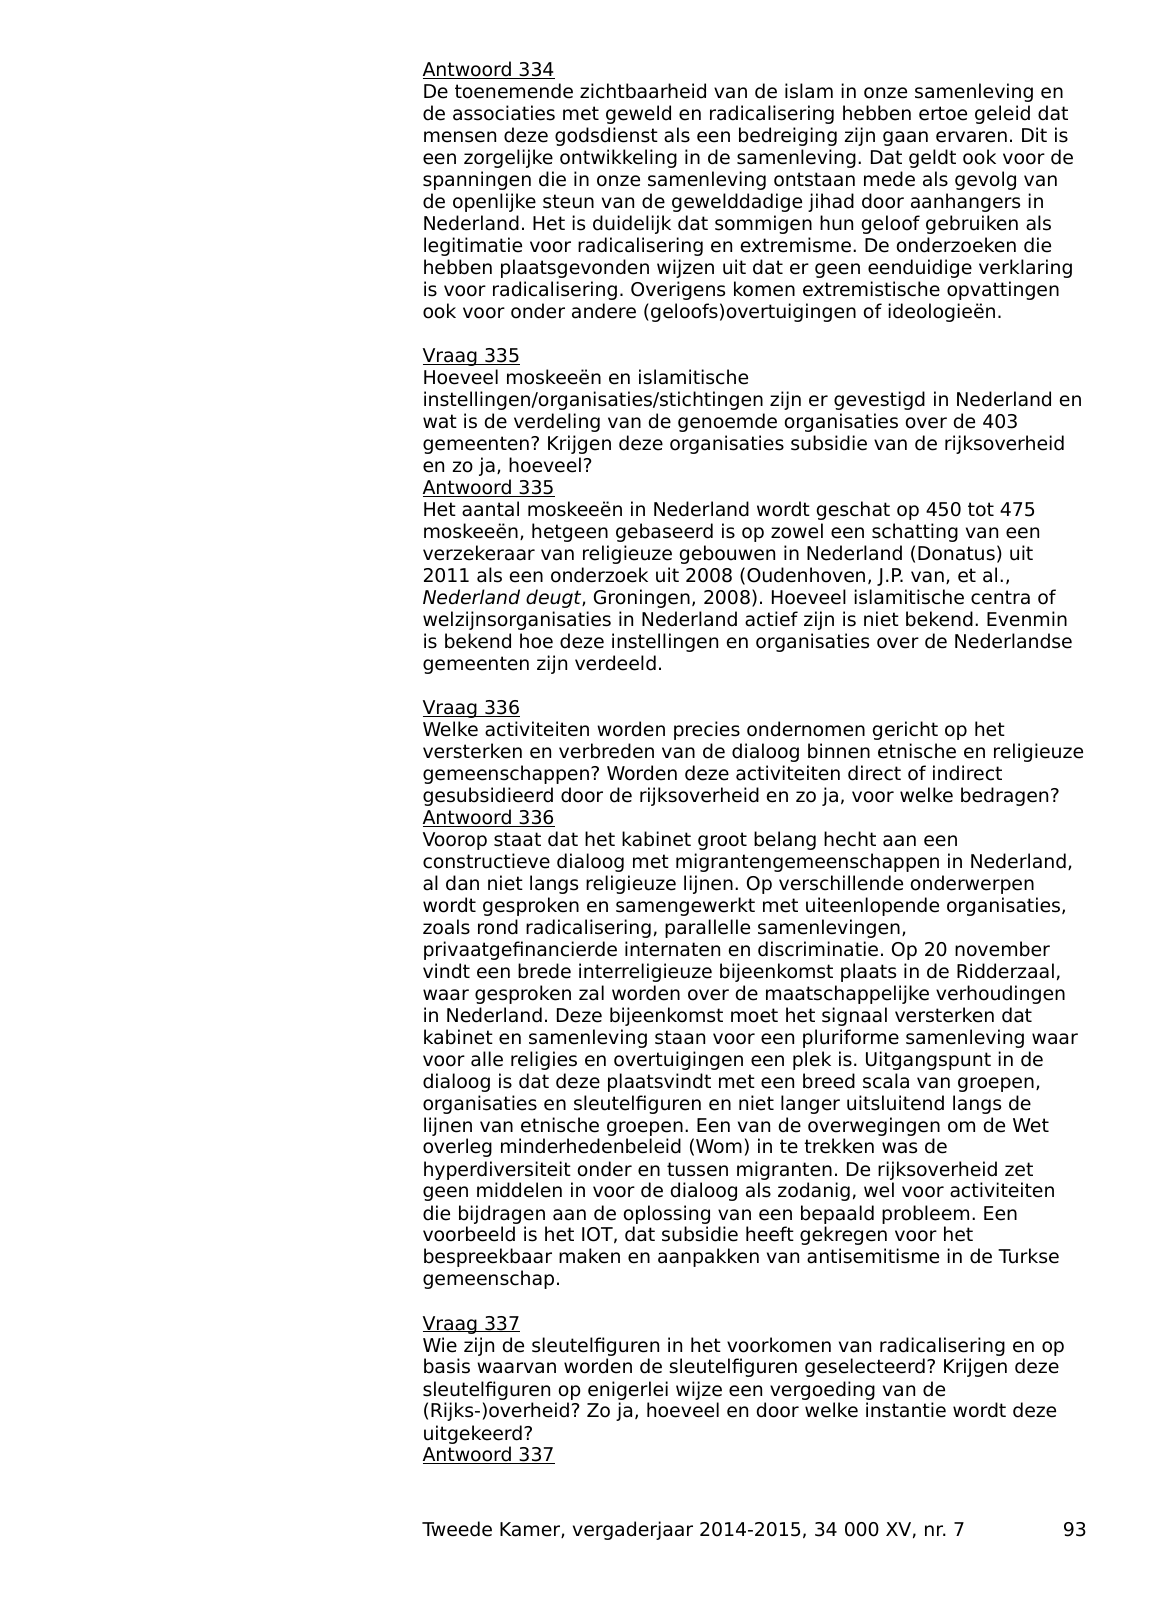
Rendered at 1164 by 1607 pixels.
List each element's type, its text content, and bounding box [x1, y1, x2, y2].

text Antwoord 337 [422, 1444, 1087, 1466]
text Het aantal moskeeën in Nederland wordt geschat op 450 tot 475 moskeeën, hetgeen gebaseerd is op zowel een schatting van een verzekeraar van religieuze gebouwen in Nederland (Donatus) uit 2011 als een onderzoek uit 2008 (Oudenhoven, J.P. van, et al., Nederland deugt, Groningen, 2008). Hoeveel islamitische centra of welzijnsorganisaties in Nederland actief zijn is niet bekend. Evenmin is bekend hoe deze instellingen en organisaties over de Nederlandse gemeenten zijn verdeeld. [422, 499, 1087, 675]
text Antwoord 335 [422, 477, 1087, 499]
text Vraag 337 [422, 1312, 1087, 1334]
text Wie zijn de sleutelfiguren in het voorkomen van radicalisering en op basis waarvan worden de sleutelfiguren geselecteerd? Krijgen deze sleutelfiguren op enigerlei wijze een vergoeding van de (Rijks-)overheid? Zo ja, hoeveel en door welke instantie wordt deze uitgekeerd? [422, 1334, 1087, 1444]
text Antwoord 336 [422, 807, 1087, 829]
text De toenemende zichtbaarheid van de islam in onze samenleving en de associaties met geweld en radicalisering hebben ertoe geleid dat mensen deze godsdienst als een bedreiging zijn gaan ervaren. Dit is een zorgelijke ontwikkeling in de samenleving. Dat geldt ook voor de spanningen die in onze samenleving ontstaan mede als gevolg van de openlijke steun van de gewelddadige jihad door aanhangers in Nederland. Het is duidelijk dat sommigen hun geloof gebruiken als legitimatie voor radicalisering en extremisme. De onderzoeken die hebben plaatsgevonden wijzen uit dat er geen eenduidige verklaring is voor radicalisering. Overigens komen extremistische opvattingen ook voor onder andere (geloofs)overtuigingen of ideologieën. [422, 81, 1087, 323]
text Vraag 335 [422, 345, 1087, 367]
text Antwoord 334 [422, 59, 1087, 81]
text Hoeveel moskeeën en islamitische instellingen/organisaties/stichtingen zijn er gevestigd in Nederland en wat is de verdeling van de genoemde organisaties over de 403 gemeenten? Krijgen deze organisaties subsidie van de rijksoverheid en zo ja, hoeveel? [422, 367, 1087, 477]
text Voorop staat dat het kabinet groot belang hecht aan een constructieve dialoog met migrantengemeenschappen in Nederland, al dan niet langs religieuze lijnen. Op verschillende onderwerpen wordt gesproken en samengewerkt met uiteenlopende organisaties, zoals rond radicalisering, parallelle samenlevingen, privaatgefinancierde internaten en discriminatie. Op 20 november vindt een brede interreligieuze bijeenkomst plaats in de Ridderzaal, waar gesproken zal worden over de maatschappelijke verhoudingen in Nederland. Deze bijeenkomst moet het signaal versterken dat kabinet en samenleving staan voor een pluriforme samenleving waar voor alle religies en overtuigingen een plek is. Uitgangspunt in de dialoog is dat deze plaatsvindt met een breed scala van groepen, organisaties en sleutelfiguren en niet langer uitsluitend langs de lijnen van etnische groepen. Een van de overwegingen om de Wet overleg minderhedenbeleid (Wom) in te trekken was de hyperdiversiteit onder en tussen migranten. De rijksoverheid zet geen middelen in voor de dialoog als zodanig, wel voor activiteiten die bijdragen aan de oplossing van een bepaald probleem. Een voorbeeld is het IOT, dat subsidie heeft gekregen voor het bespreekbaar maken en aanpakken van antisemitisme in de Turkse gemeenschap. [422, 829, 1087, 1290]
text Welke activiteiten worden precies ondernomen gericht op het versterken en verbreden van de dialoog binnen etnische en religieuze gemeenschappen? Worden deze activiteiten direct of indirect gesubsidieerd door de rijksoverheid en zo ja, voor welke bedragen? [422, 719, 1087, 807]
text Vraag 336 [422, 697, 1087, 719]
